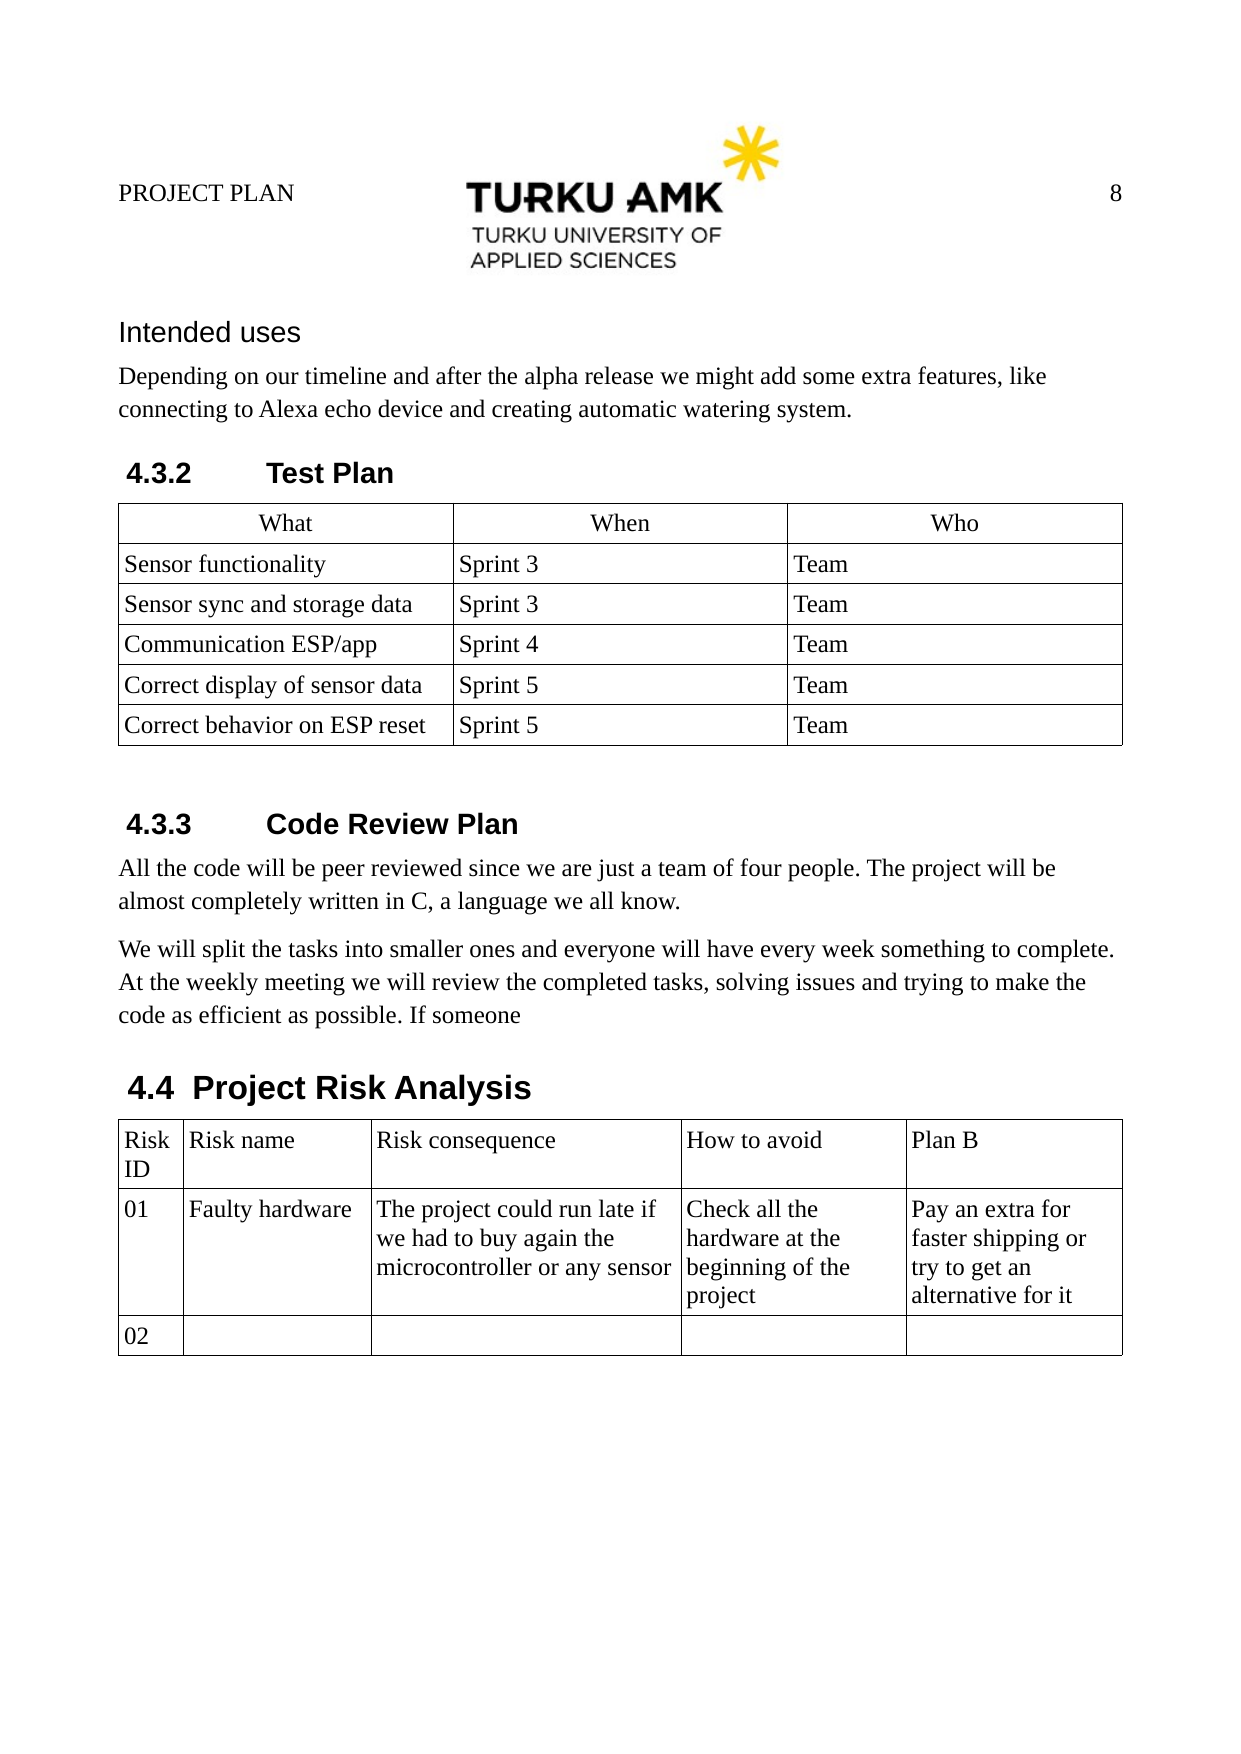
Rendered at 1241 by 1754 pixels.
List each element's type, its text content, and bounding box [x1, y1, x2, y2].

table_header Risk consequence [372, 1120, 681, 1188]
table_cell [184, 1316, 371, 1355]
table_header How to avoid [682, 1120, 906, 1188]
picture [453, 118, 787, 286]
text All the code will be peer reviewed since we are just a team of four people. The project will be almost completely written in C, a language we all know. [118, 853, 1122, 915]
table_cell The project could run late if we had to buy again the microcontroller or any sensor [372, 1189, 681, 1315]
table_cell Sprint 4 [454, 625, 787, 664]
table_header Who [788, 504, 1122, 543]
table_header What [119, 504, 453, 543]
table_cell Faulty hardware [184, 1189, 371, 1315]
table_cell Team [788, 625, 1122, 664]
table_cell [907, 1316, 1122, 1355]
table_cell Pay an extra for faster shipping or try to get an alternative for it [907, 1189, 1122, 1315]
table_header When [454, 504, 787, 543]
subtitle Intended uses [118, 315, 1122, 349]
subtitle Project Risk Analysis [118, 1068, 1122, 1107]
table_header Plan B [907, 1120, 1122, 1188]
text We will split the tasks into smaller ones and everyone will have every week something to complete. At the weekly meeting we will review the completed tasks, solving issues and trying to make the code as efficient as possible. If someone [118, 934, 1122, 1028]
table_cell Sprint 3 [454, 584, 787, 623]
table_cell Sensor sync and storage data [119, 584, 453, 623]
table_cell Sprint 5 [454, 705, 787, 744]
table_cell Sprint 3 [454, 544, 787, 583]
table_header Risk ID [119, 1120, 183, 1188]
table_cell Correct display of sensor data [119, 665, 453, 704]
subtitle Code Review Plan [118, 807, 1122, 841]
table_cell [372, 1316, 681, 1355]
table_cell Team [788, 544, 1122, 583]
table_cell Communication ESP/app [119, 625, 453, 664]
subtitle Test Plan [118, 456, 1122, 490]
table_cell 02 [119, 1316, 183, 1355]
table_cell Team [788, 665, 1122, 704]
table_cell [682, 1316, 906, 1355]
table_cell 01 [119, 1189, 183, 1315]
table_cell Correct behavior on ESP reset [119, 705, 453, 744]
table_cell Team [788, 705, 1122, 744]
table_header Risk name [184, 1120, 371, 1188]
text Depending on our timeline and after the alpha release we might add some extra features, like connecting to Alexa echo device and creating automatic watering system. [118, 361, 1122, 423]
table_cell Sensor functionality [119, 544, 453, 583]
table_cell Team [788, 584, 1122, 623]
table_cell Check all the hardware at the beginning of the project [682, 1189, 906, 1315]
table_cell Sprint 5 [454, 665, 787, 704]
